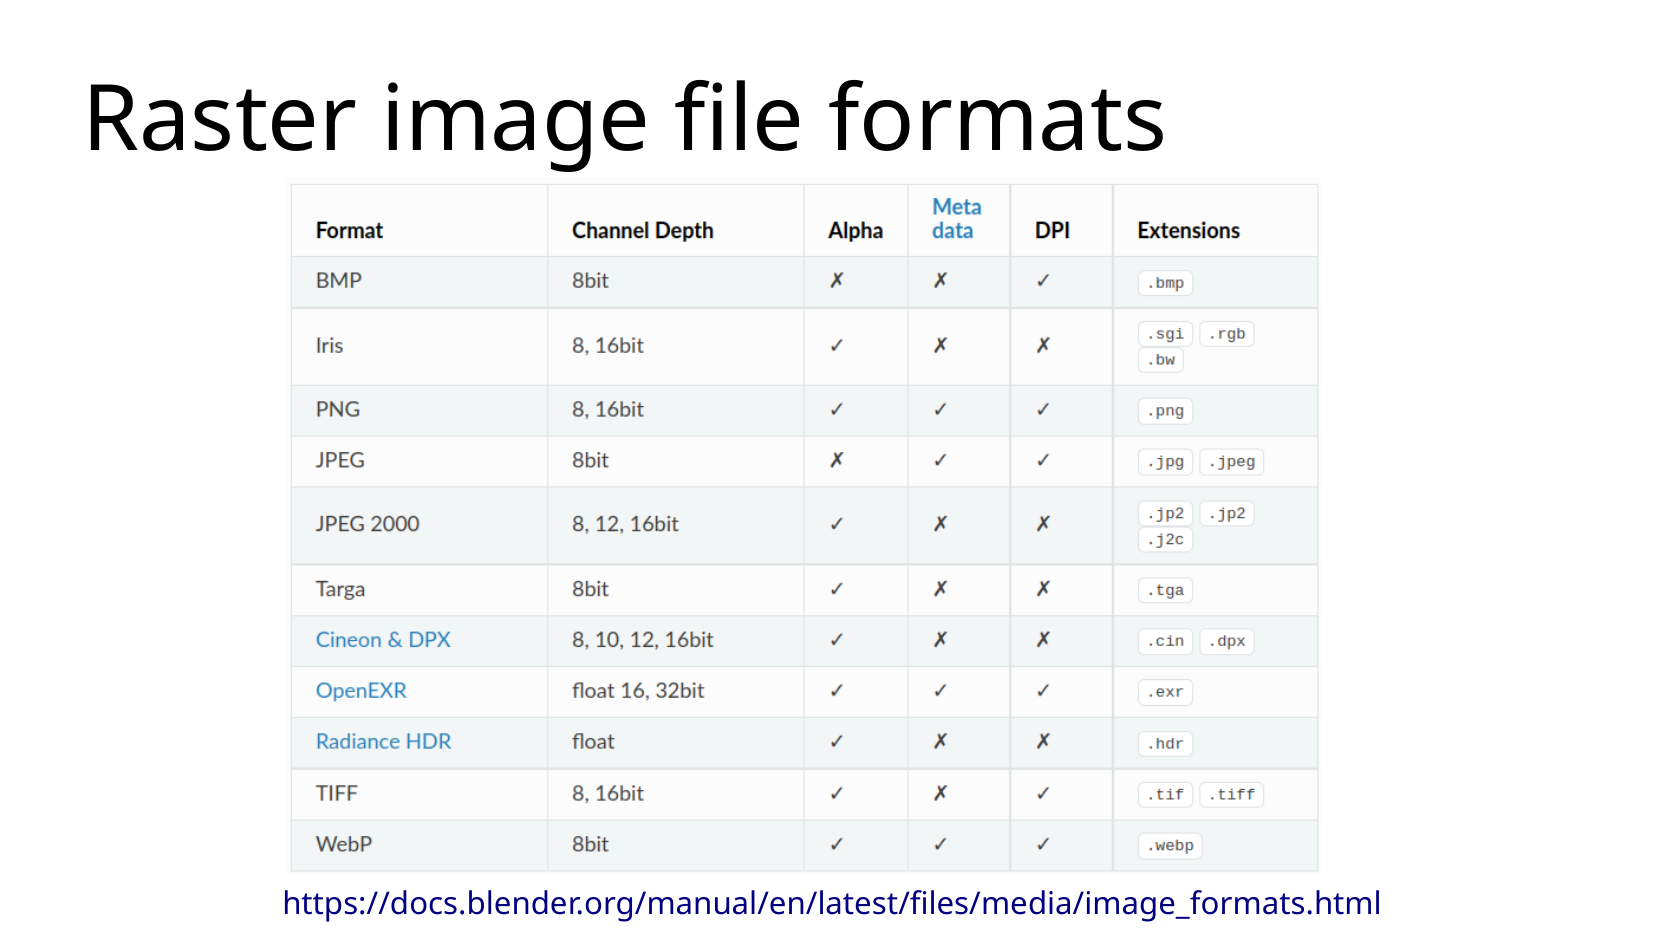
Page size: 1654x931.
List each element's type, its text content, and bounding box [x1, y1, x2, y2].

title Raster image file formats [82, 37, 1571, 193]
picture [285, 178, 1321, 873]
text_box https://docs.blender.org/manual/en/latest/files/media/image_formats.html [267, 873, 1501, 931]
